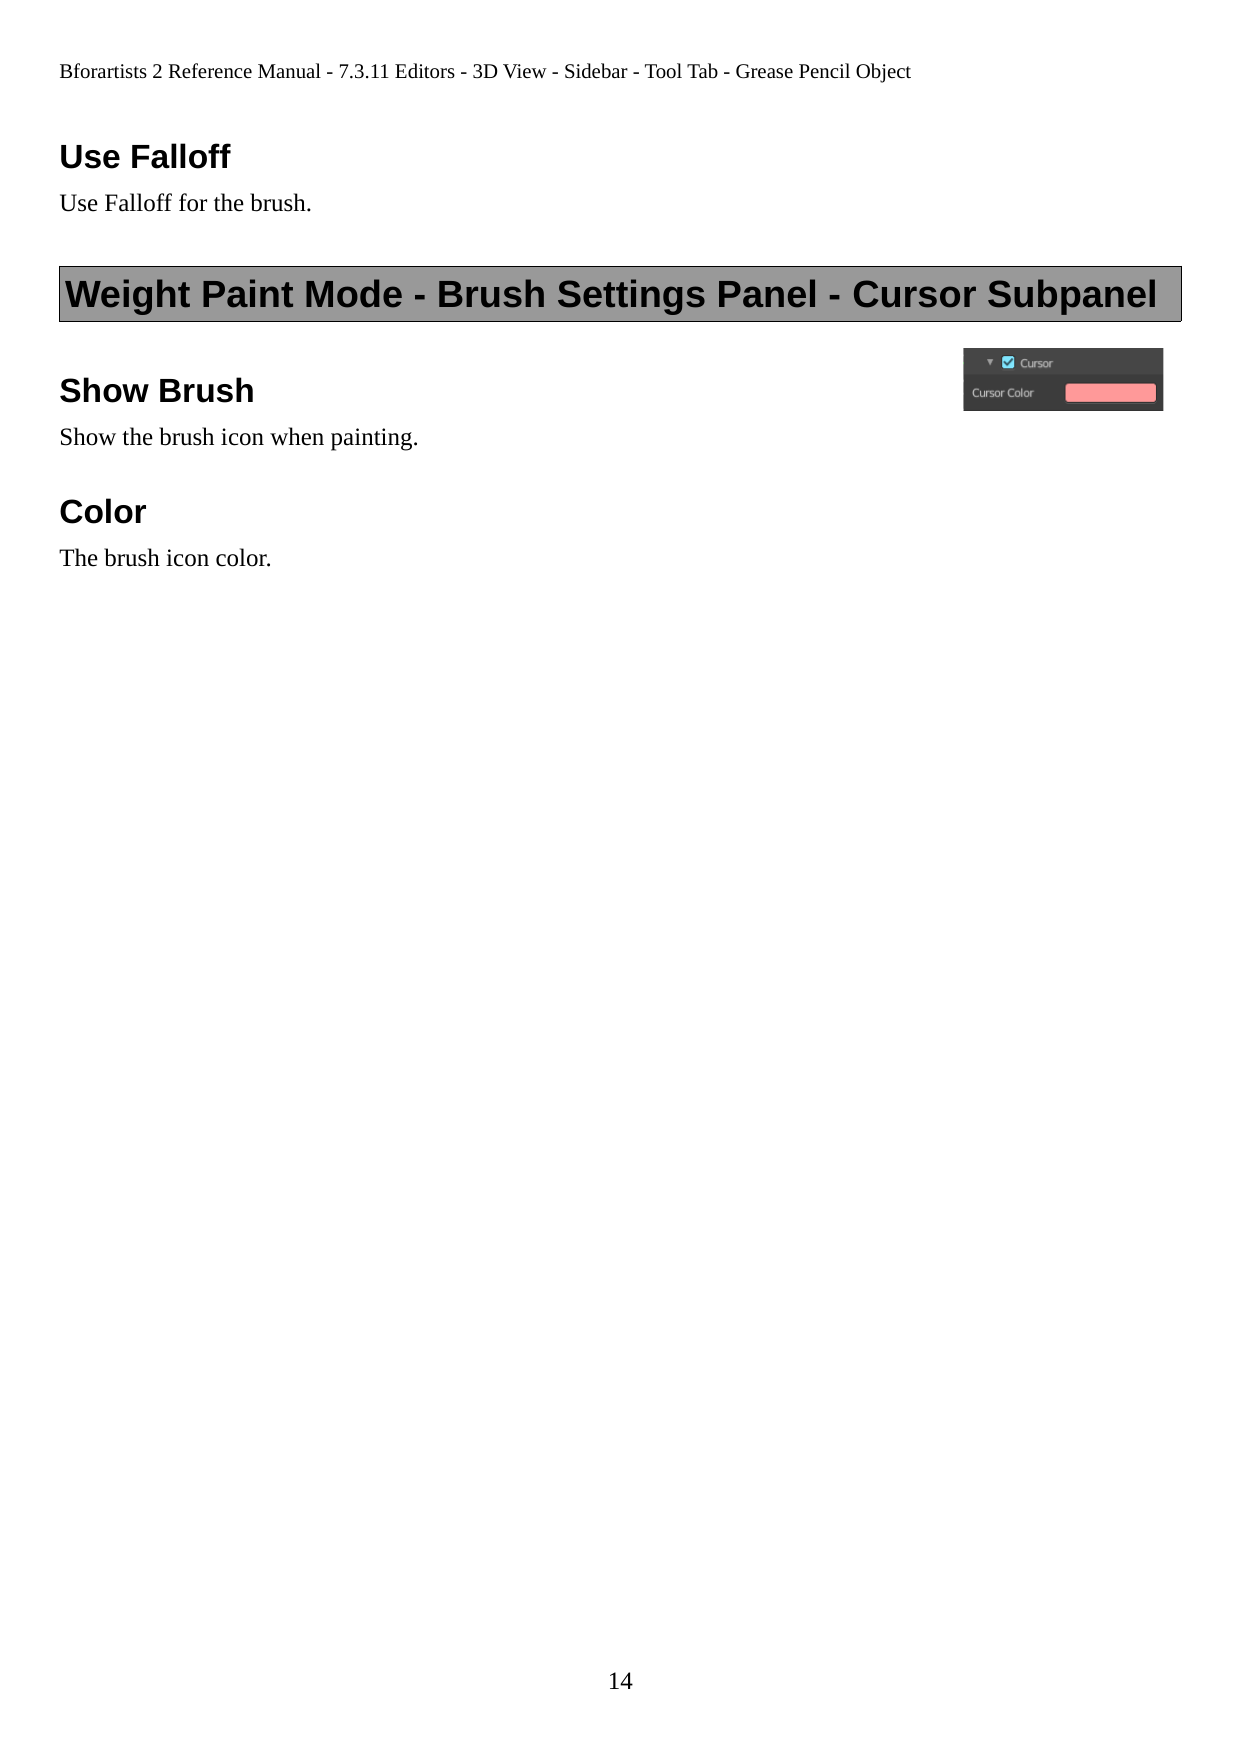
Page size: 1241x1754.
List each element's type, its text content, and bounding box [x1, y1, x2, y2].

picture [963, 348, 1164, 411]
text The brush icon color. [59, 543, 1181, 571]
text Use Falloff for the brush. [59, 188, 1181, 217]
subtitle Show Brush [59, 371, 963, 409]
subtitle Use Falloff [59, 137, 1181, 175]
table_header Weight Paint Mode - Brush Settings Panel - Cursor Subpanel [60, 267, 1181, 321]
text Show the brush icon when painting. [59, 422, 1181, 450]
subtitle Color [59, 492, 1181, 530]
subtitle [1164, 371, 1181, 409]
